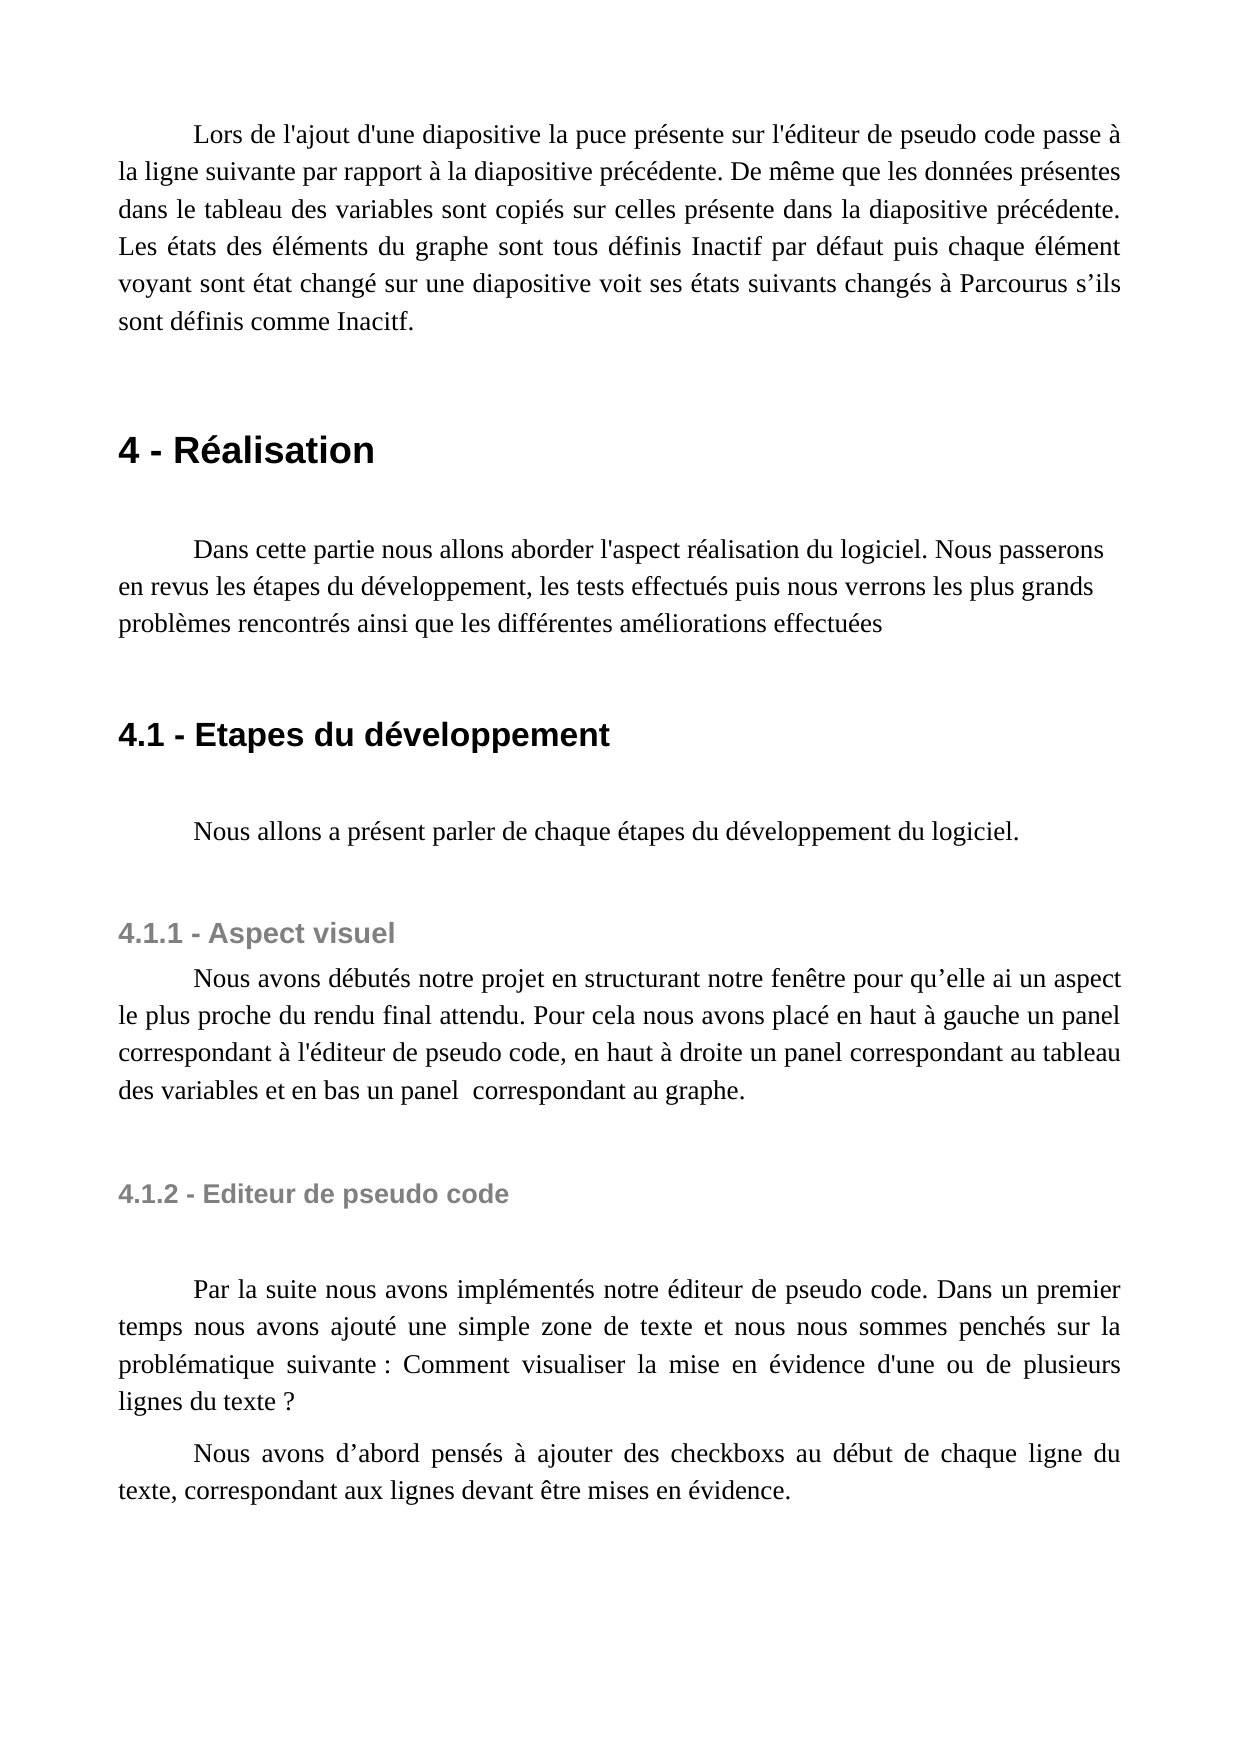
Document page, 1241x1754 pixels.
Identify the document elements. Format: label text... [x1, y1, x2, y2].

subtitle 4.1.1 - Aspect visuel [118, 916, 1122, 949]
text Dans cette partie nous allons aborder l'aspect réalisation du logiciel. Nous passerons en revus les étapes du développement, les tests effectués puis nous verrons les plus grands problèmes rencontrés ainsi que les différentes améliorations effectuées [118, 533, 1122, 639]
text Lors de l'ajout d'une diapositive la puce présente sur l'éditeur de pseudo code passe à la ligne suivante par rapport à la diapositive précédente. De même que les données présentes dans le tableau des variables sont copiés sur celles présente dans la diapositive précédente. Les états des éléments du graphe sont tous définis Inactif par défaut puis chaque élément voyant sont état changé sur une diapositive voit ses états suivants changés à Parcourus s’ils sont définis comme Inacitf. [118, 118, 1122, 336]
subtitle 4.1.2 - Editeur de pseudo code [118, 1178, 1122, 1209]
text Nous allons a présent parler de chaque étapes du développement du logiciel. [118, 815, 1122, 846]
text Par la suite nous avons implémentés notre éditeur de pseudo code. Dans un premier temps nous avons ajouté une simple zone de texte et nous nous sommes penchés sur la problématique suivante : Comment visualiser la mise en évidence d'une ou de plusieurs lignes du texte ? [118, 1273, 1122, 1416]
text Nous avons d’abord pensés à ajouter des checkboxs au début de chaque ligne du texte, correspondant aux lignes devant être mises en évidence. [118, 1437, 1122, 1505]
subtitle 4 - Réalisation [118, 428, 1122, 471]
subtitle 4.1 - Etapes du développement [118, 715, 1122, 753]
text Nous avons débutés notre projet en structurant notre fenêtre pour qu’elle ai un aspect le plus proche du rendu final attendu. Pour cela nous avons placé en haut à gauche un panel correspondant à l'éditeur de pseudo code, en haut à droite un panel correspondant au tableau des variables et en bas un panel correspondant au graphe. [118, 962, 1122, 1105]
